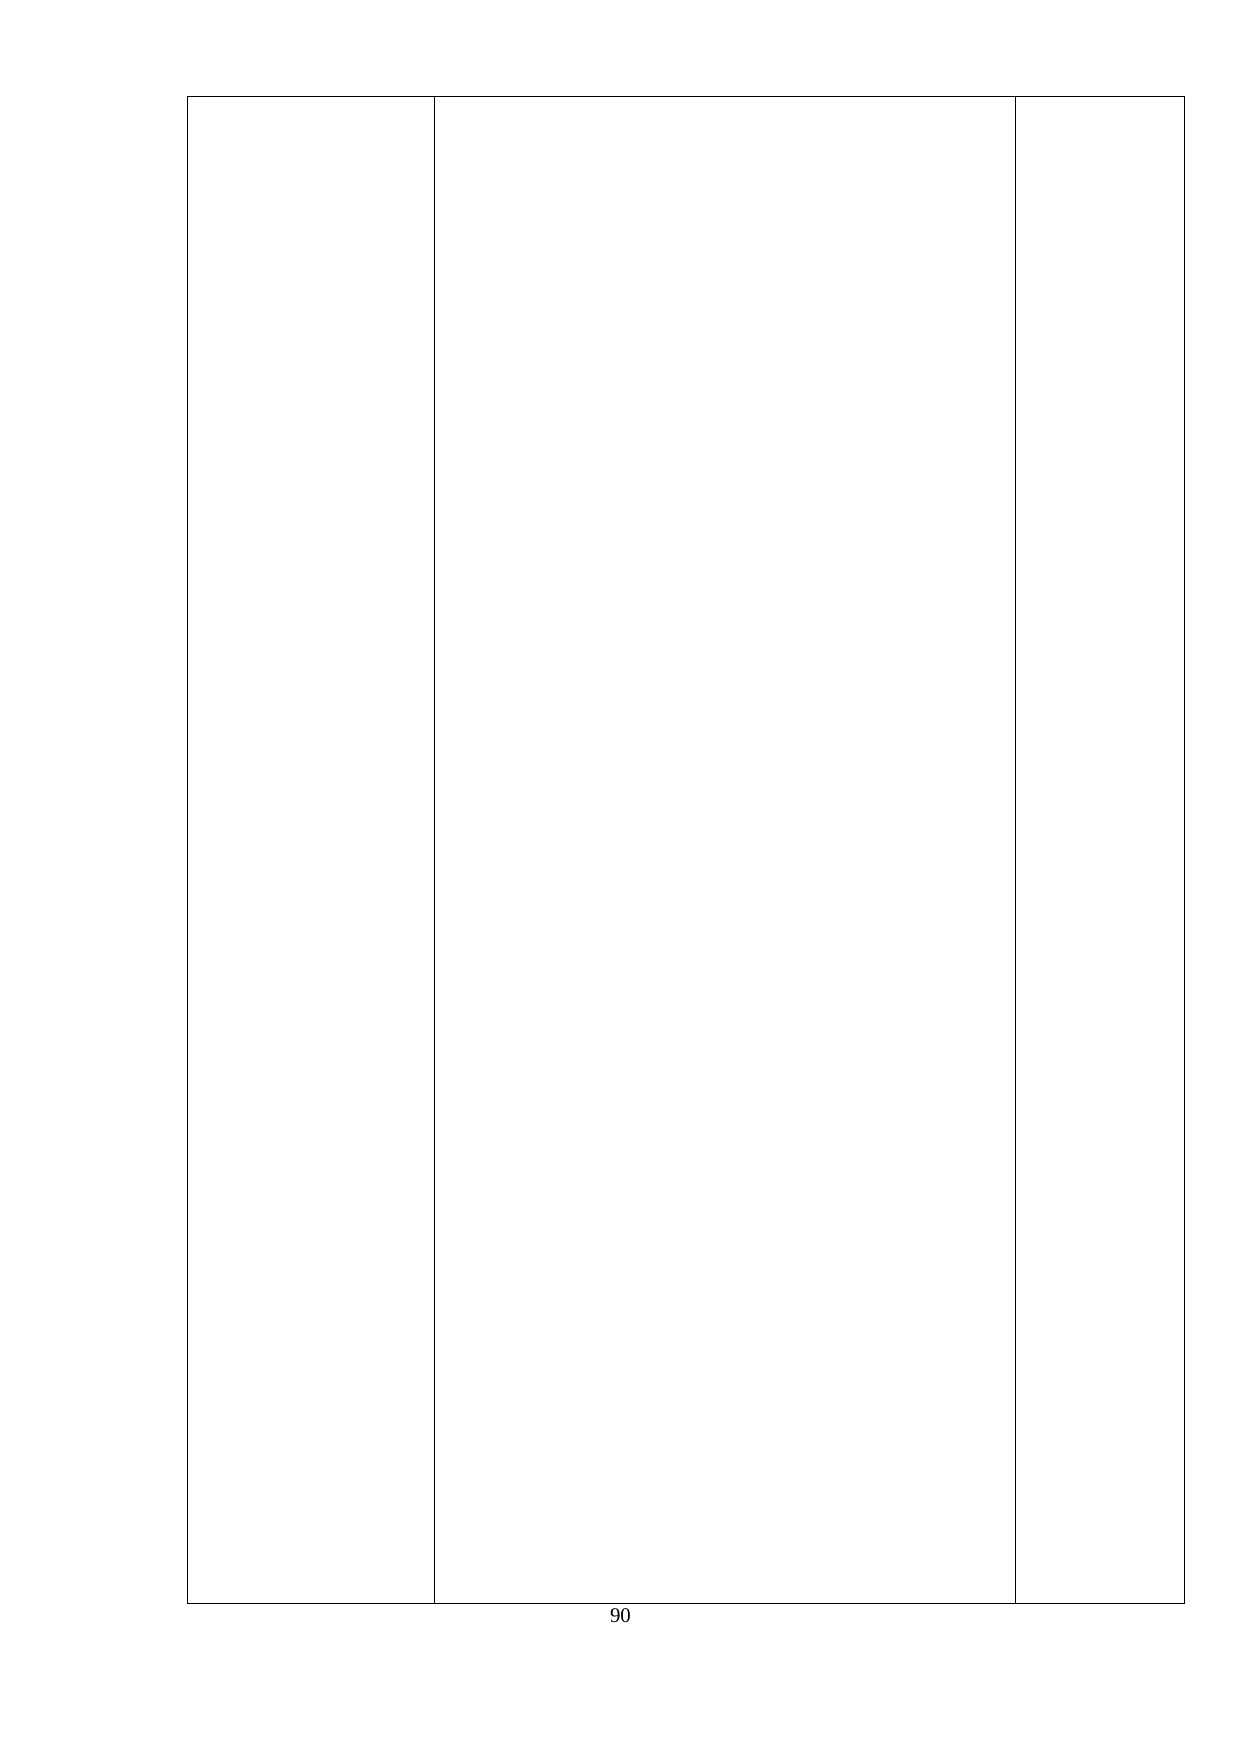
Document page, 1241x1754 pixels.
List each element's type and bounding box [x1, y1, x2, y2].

table_cell [188, 97, 434, 1603]
table_cell [435, 97, 1015, 1603]
table_cell [1016, 97, 1184, 1603]
